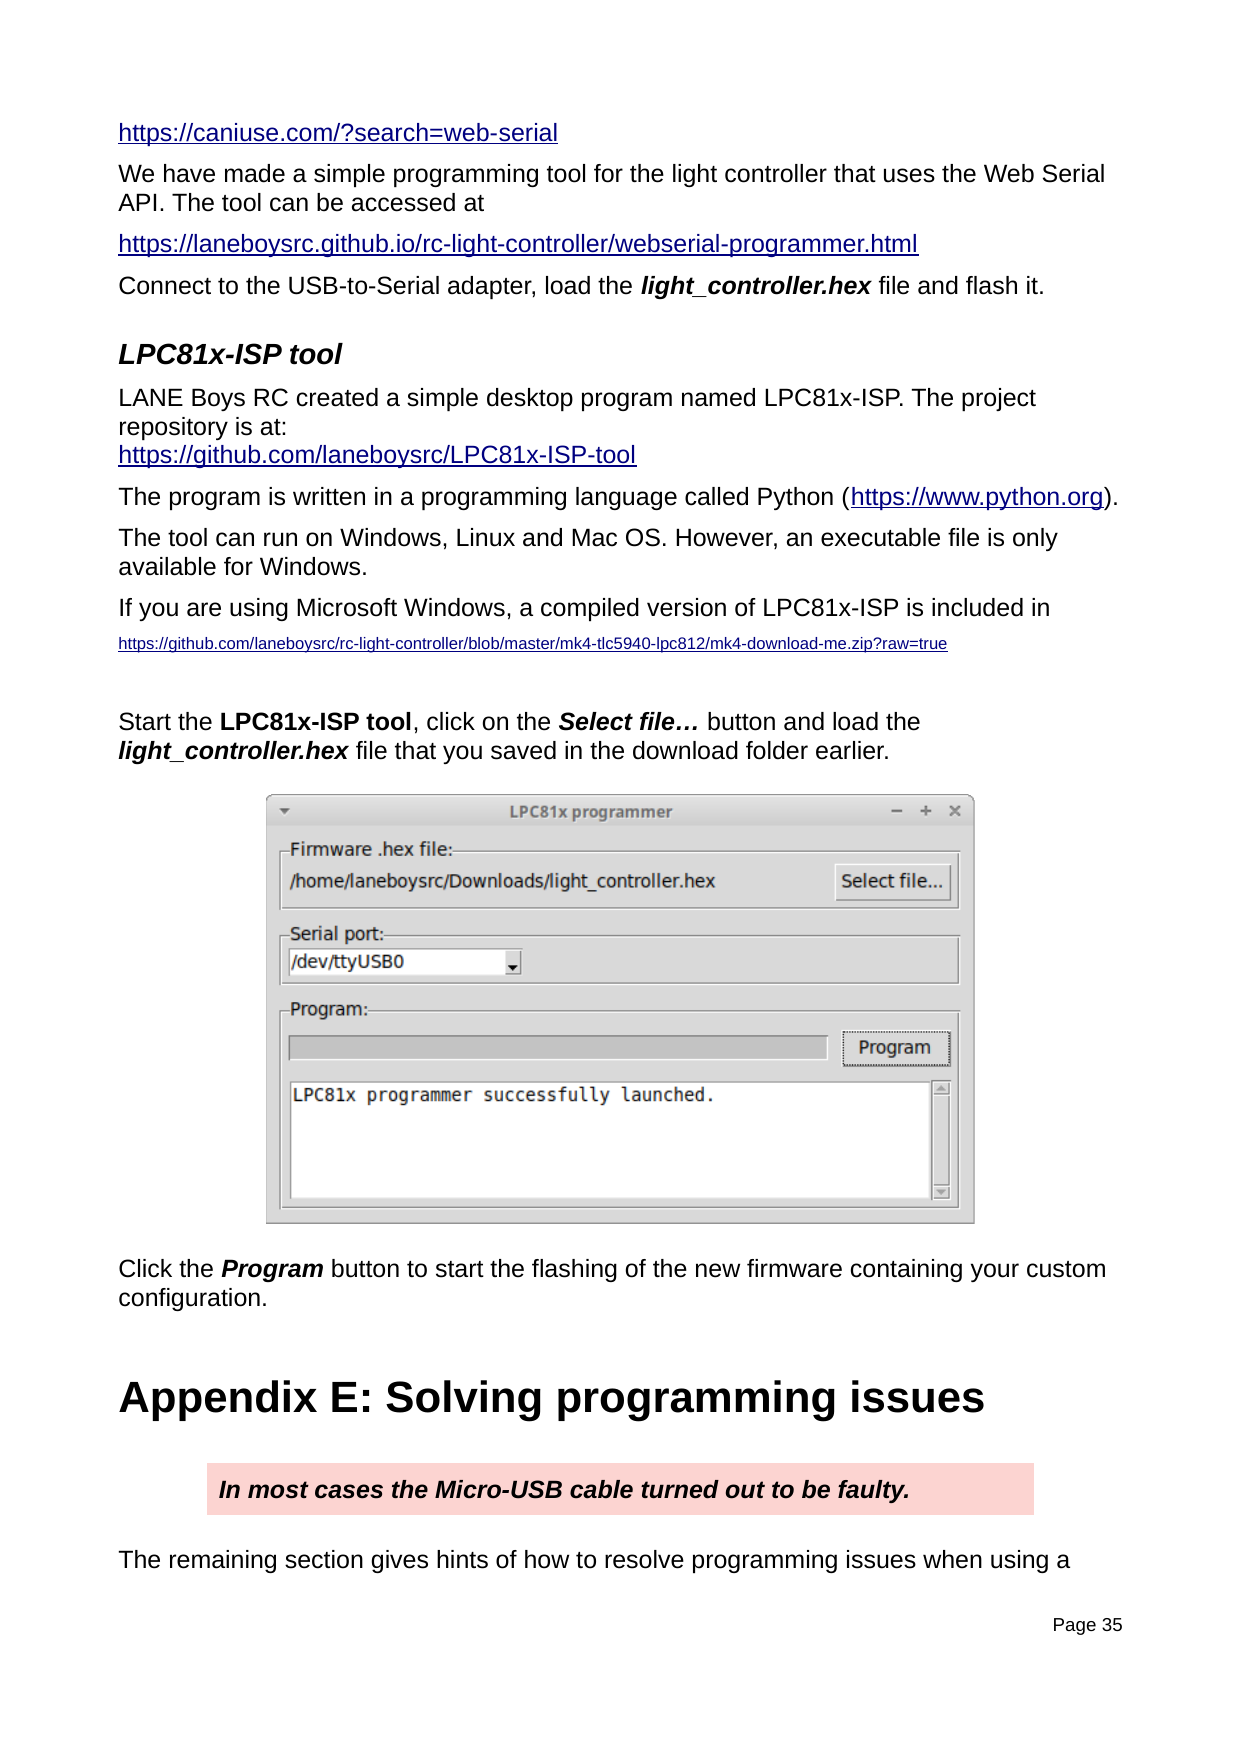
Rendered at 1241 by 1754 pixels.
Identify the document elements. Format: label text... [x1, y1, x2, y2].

subtitle LPC81x-ISP tool [118, 337, 1122, 370]
text We have made a simple programming tool for the light controller that uses the Web Serial API. The tool can be accessed at [118, 159, 1122, 217]
text Connect to the USB-to-Serial adapter, load the light_controller.hex file and flash it. [118, 271, 1122, 299]
text The program is written in a programming language called Python (https://www.python.org). [118, 482, 1122, 510]
picture [266, 794, 975, 1224]
text The remaining section gives hints of how to resolve programming issues when using a [118, 1545, 1122, 1574]
text https://caniuse.com/?search=web-serial [118, 118, 1122, 147]
subtitle Appendix E: Solving programming issues [118, 1372, 1122, 1422]
text Start the LPC81x-ISP tool, click on the Select file… button and load the light_controller.hex file that you saved in the download folder earlier. [118, 707, 1122, 764]
text https://github.com/laneboysrc/rc-light-controller/blob/master/mk4-tlc5940-lpc812/mk4-download-me.zip?raw=true [118, 634, 1122, 653]
text If you are using Microsoft Windows, a compiled version of LPC81x-ISP is included in [118, 593, 1122, 622]
text Click the Program button to start the flashing of the new firmware containing your custom configuration. [118, 1254, 1122, 1312]
text The tool can run on Windows, Linux and Mac OS. However, an executable file is only available for Windows. [118, 523, 1122, 580]
text In most cases the Micro-USB cable turned out to be faulty. [207, 1463, 1034, 1515]
text LANE Boys RC created a simple desktop program named LPC81x-ISP. The project repository is at: https://github.com/laneboysrc/LPC81x-ISP-tool [118, 383, 1122, 469]
text https://laneboysrc.github.io/rc-light-controller/webserial-programmer.html [118, 229, 1122, 258]
